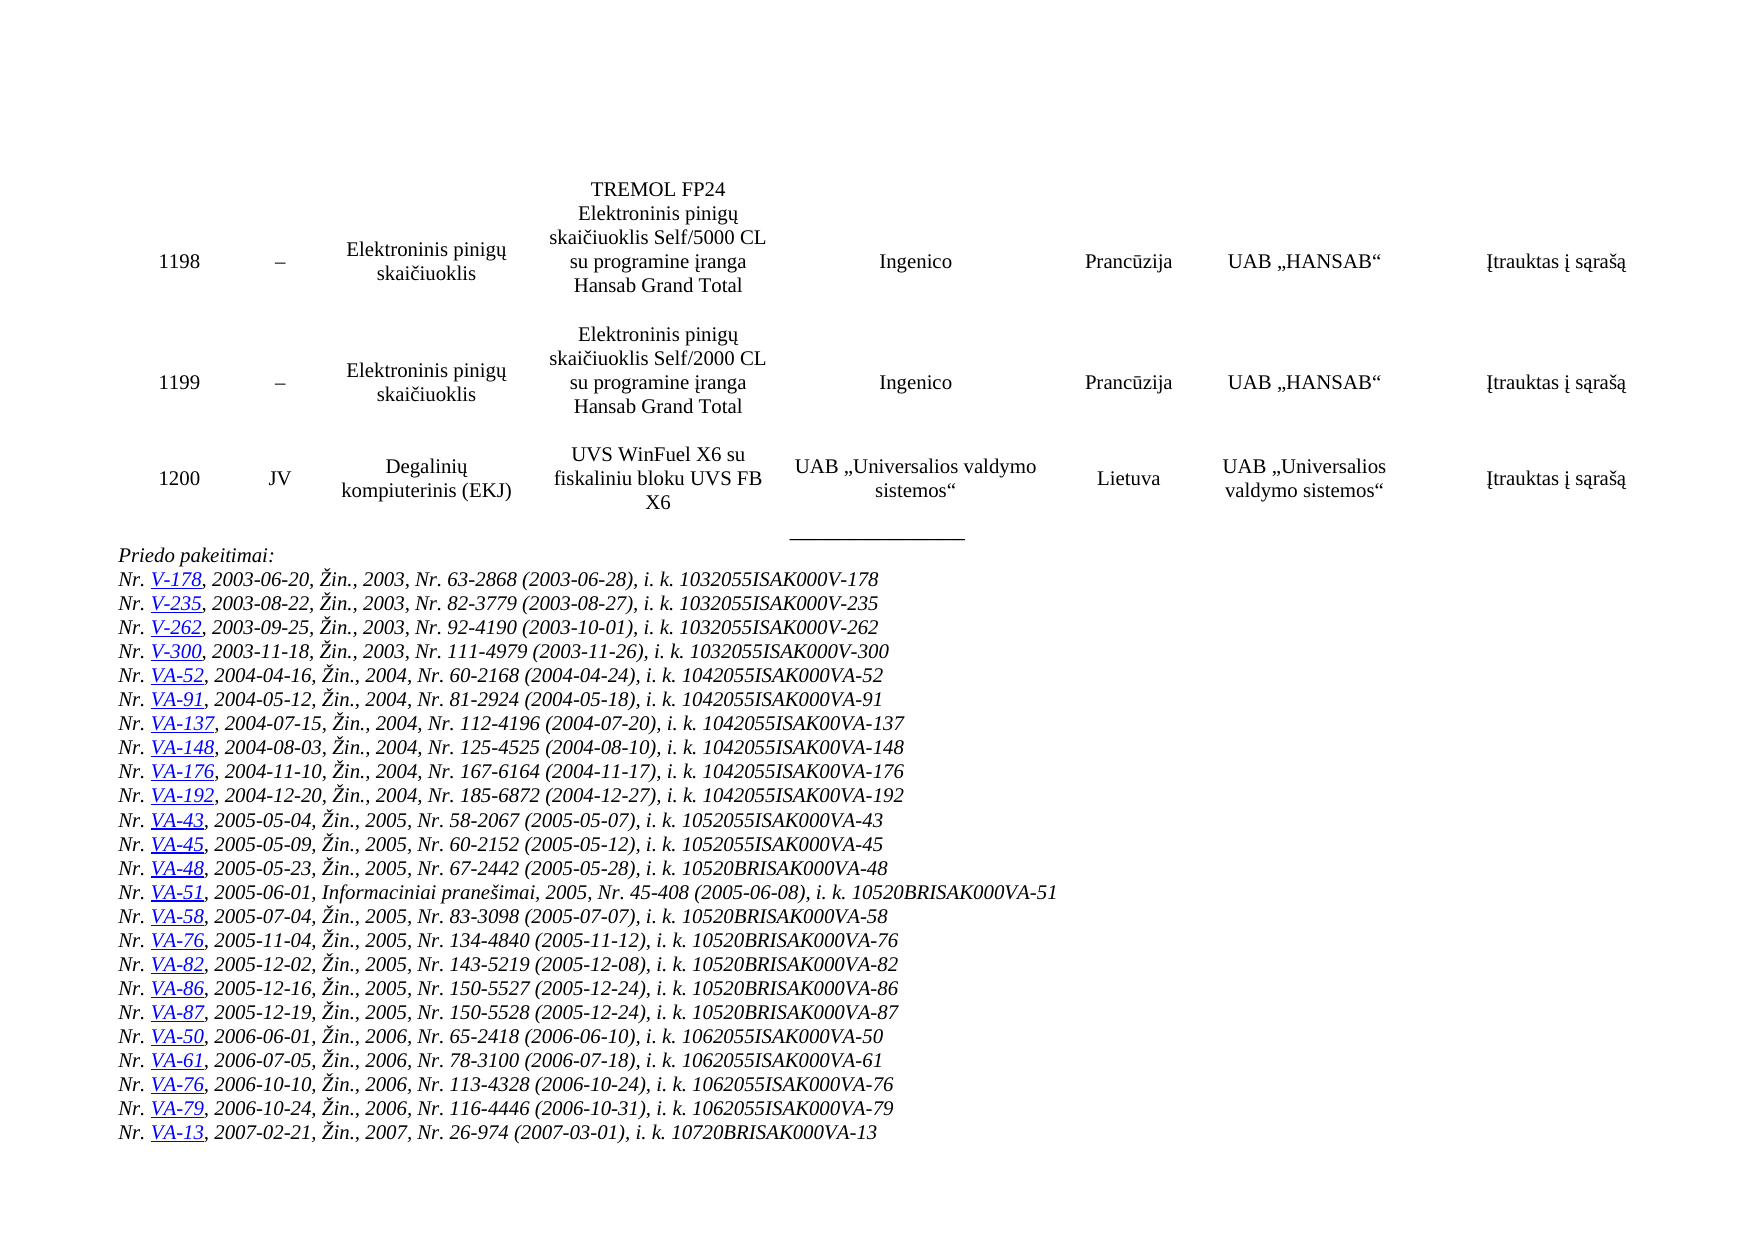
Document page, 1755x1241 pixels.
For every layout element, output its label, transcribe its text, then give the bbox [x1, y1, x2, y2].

text Nr. VA-176, 2004-11-10, Žin., 2004, Nr. 167-6164 (2004-11-17), i. k. 1042055ISAK00VA-176 [118, 759, 1636, 783]
text Nr. VA-58, 2005-07-04, Žin., 2005, Nr. 83-3098 (2005-07-07), i. k. 10520BRISAK000VA-58 [118, 904, 1636, 928]
table_cell Elektroninis pinigų skaičiuoklis [316, 322, 537, 442]
table_cell Degalinių kompiuterinis (EKJ) [316, 442, 537, 514]
text Nr. VA-91, 2004-05-12, Žin., 2004, Nr. 81-2924 (2004-05-18), i. k. 1042055ISAK000VA-91 [118, 687, 1636, 711]
table_cell Prancūzija [1052, 322, 1206, 442]
table_cell Lietuva [1052, 442, 1206, 514]
text Nr. VA-76, 2006-10-10, Žin., 2006, Nr. 113-4328 (2006-10-24), i. k. 1062055ISAK000VA-76 [118, 1072, 1636, 1096]
table_cell UVS WinFuel X6 su fiskaliniu bloku UVS FB X6 [537, 442, 779, 514]
text Priedo pakeitimai: [118, 543, 1636, 567]
table_cell [779, 177, 1052, 201]
table_cell [1403, 177, 1709, 201]
text Nr. VA-76, 2005-11-04, Žin., 2005, Nr. 134-4840 (2005-11-12), i. k. 10520BRISAK000VA-76 [118, 928, 1636, 952]
table_cell Elektroninis pinigų skaičiuoklis Self/5000 CL su programine įranga Hansab Grand Total [537, 201, 779, 322]
text Nr. VA-13, 2007-02-21, Žin., 2007, Nr. 26-974 (2007-03-01), i. k. 10720BRISAK000VA-13 [118, 1120, 1636, 1144]
table_cell 1198 [115, 201, 244, 322]
table_cell UAB „HANSAB“ [1206, 201, 1403, 322]
text Nr. VA-50, 2006-06-01, Žin., 2006, Nr. 65-2418 (2006-06-10), i. k. 1062055ISAK000VA-50 [118, 1024, 1636, 1048]
table_cell 1200 [115, 442, 244, 514]
text Nr. VA-137, 2004-07-15, Žin., 2004, Nr. 112-4196 (2004-07-20), i. k. 1042055ISAK00VA-137 [118, 711, 1636, 735]
text Nr. VA-148, 2004-08-03, Žin., 2004, Nr. 125-4525 (2004-08-10), i. k. 1042055ISAK00VA-148 [118, 735, 1636, 759]
table_cell Elektroninis pinigų skaičiuoklis [316, 201, 537, 322]
table_cell UAB „Universalios valdymo sistemos“ [779, 442, 1052, 514]
table_cell TREMOL FP24 [537, 177, 779, 201]
text ______________ [118, 514, 1636, 543]
table_cell [244, 177, 316, 201]
text Nr. VA-82, 2005-12-02, Žin., 2005, Nr. 143-5219 (2005-12-08), i. k. 10520BRISAK000VA-82 [118, 952, 1636, 976]
table_cell Ingenico [779, 322, 1052, 442]
text Nr. V-178, 2003-06-20, Žin., 2003, Nr. 63-2868 (2003-06-28), i. k. 1032055ISAK000V-178 [118, 567, 1636, 591]
table_cell Ingenico [779, 201, 1052, 322]
table_cell Elektroninis pinigų skaičiuoklis Self/2000 CL su programine įranga Hansab Grand Total [537, 322, 779, 442]
text Nr. VA-45, 2005-05-09, Žin., 2005, Nr. 60-2152 (2005-05-12), i. k. 1052055ISAK000VA-45 [118, 832, 1636, 856]
table_cell Įtrauktas į sąrašą [1403, 201, 1709, 322]
text Nr. VA-87, 2005-12-19, Žin., 2005, Nr. 150-5528 (2005-12-24), i. k. 10520BRISAK000VA-87 [118, 1000, 1636, 1024]
text Nr. VA-86, 2005-12-16, Žin., 2005, Nr. 150-5527 (2005-12-24), i. k. 10520BRISAK000VA-86 [118, 976, 1636, 1000]
text Nr. V-262, 2003-09-25, Žin., 2003, Nr. 92-4190 (2003-10-01), i. k. 1032055ISAK000V-262 [118, 615, 1636, 639]
text Nr. V-300, 2003-11-18, Žin., 2003, Nr. 111-4979 (2003-11-26), i. k. 1032055ISAK000V-300 [118, 639, 1636, 663]
text Nr. VA-52, 2004-04-16, Žin., 2004, Nr. 60-2168 (2004-04-24), i. k. 1042055ISAK000VA-52 [118, 663, 1636, 687]
table_cell – [244, 201, 316, 322]
text Nr. VA-43, 2005-05-04, Žin., 2005, Nr. 58-2067 (2005-05-07), i. k. 1052055ISAK000VA-43 [118, 807, 1636, 832]
text Nr. VA-79, 2006-10-24, Žin., 2006, Nr. 116-4446 (2006-10-31), i. k. 1062055ISAK000VA-79 [118, 1096, 1636, 1120]
table_cell Įtrauktas į sąrašą [1403, 322, 1709, 442]
table_cell 1199 [115, 322, 244, 442]
text Nr. VA-51, 2005-06-01, Informaciniai pranešimai, 2005, Nr. 45-408 (2005-06-08), i. k. 10520BRISAK000VA-51 [118, 880, 1636, 904]
table_cell [316, 177, 537, 201]
table_cell [1206, 177, 1403, 201]
table_cell UAB „Universalios valdymo sistemos“ [1206, 442, 1403, 514]
table_cell UAB „HANSAB“ [1206, 322, 1403, 442]
table_cell Įtrauktas į sąrašą [1403, 442, 1709, 514]
text Nr. VA-61, 2006-07-05, Žin., 2006, Nr. 78-3100 (2006-07-18), i. k. 1062055ISAK000VA-61 [118, 1048, 1636, 1072]
table_cell [115, 177, 244, 201]
text Nr. V-235, 2003-08-22, Žin., 2003, Nr. 82-3779 (2003-08-27), i. k. 1032055ISAK000V-235 [118, 591, 1636, 615]
table_cell – [244, 322, 316, 442]
table_cell Prancūzija [1052, 201, 1206, 322]
text Nr. VA-48, 2005-05-23, Žin., 2005, Nr. 67-2442 (2005-05-28), i. k. 10520BRISAK000VA-48 [118, 856, 1636, 880]
table_cell [1052, 177, 1206, 201]
table_cell JV [244, 442, 316, 514]
text Nr. VA-192, 2004-12-20, Žin., 2004, Nr. 185-6872 (2004-12-27), i. k. 1042055ISAK00VA-192 [118, 783, 1636, 807]
